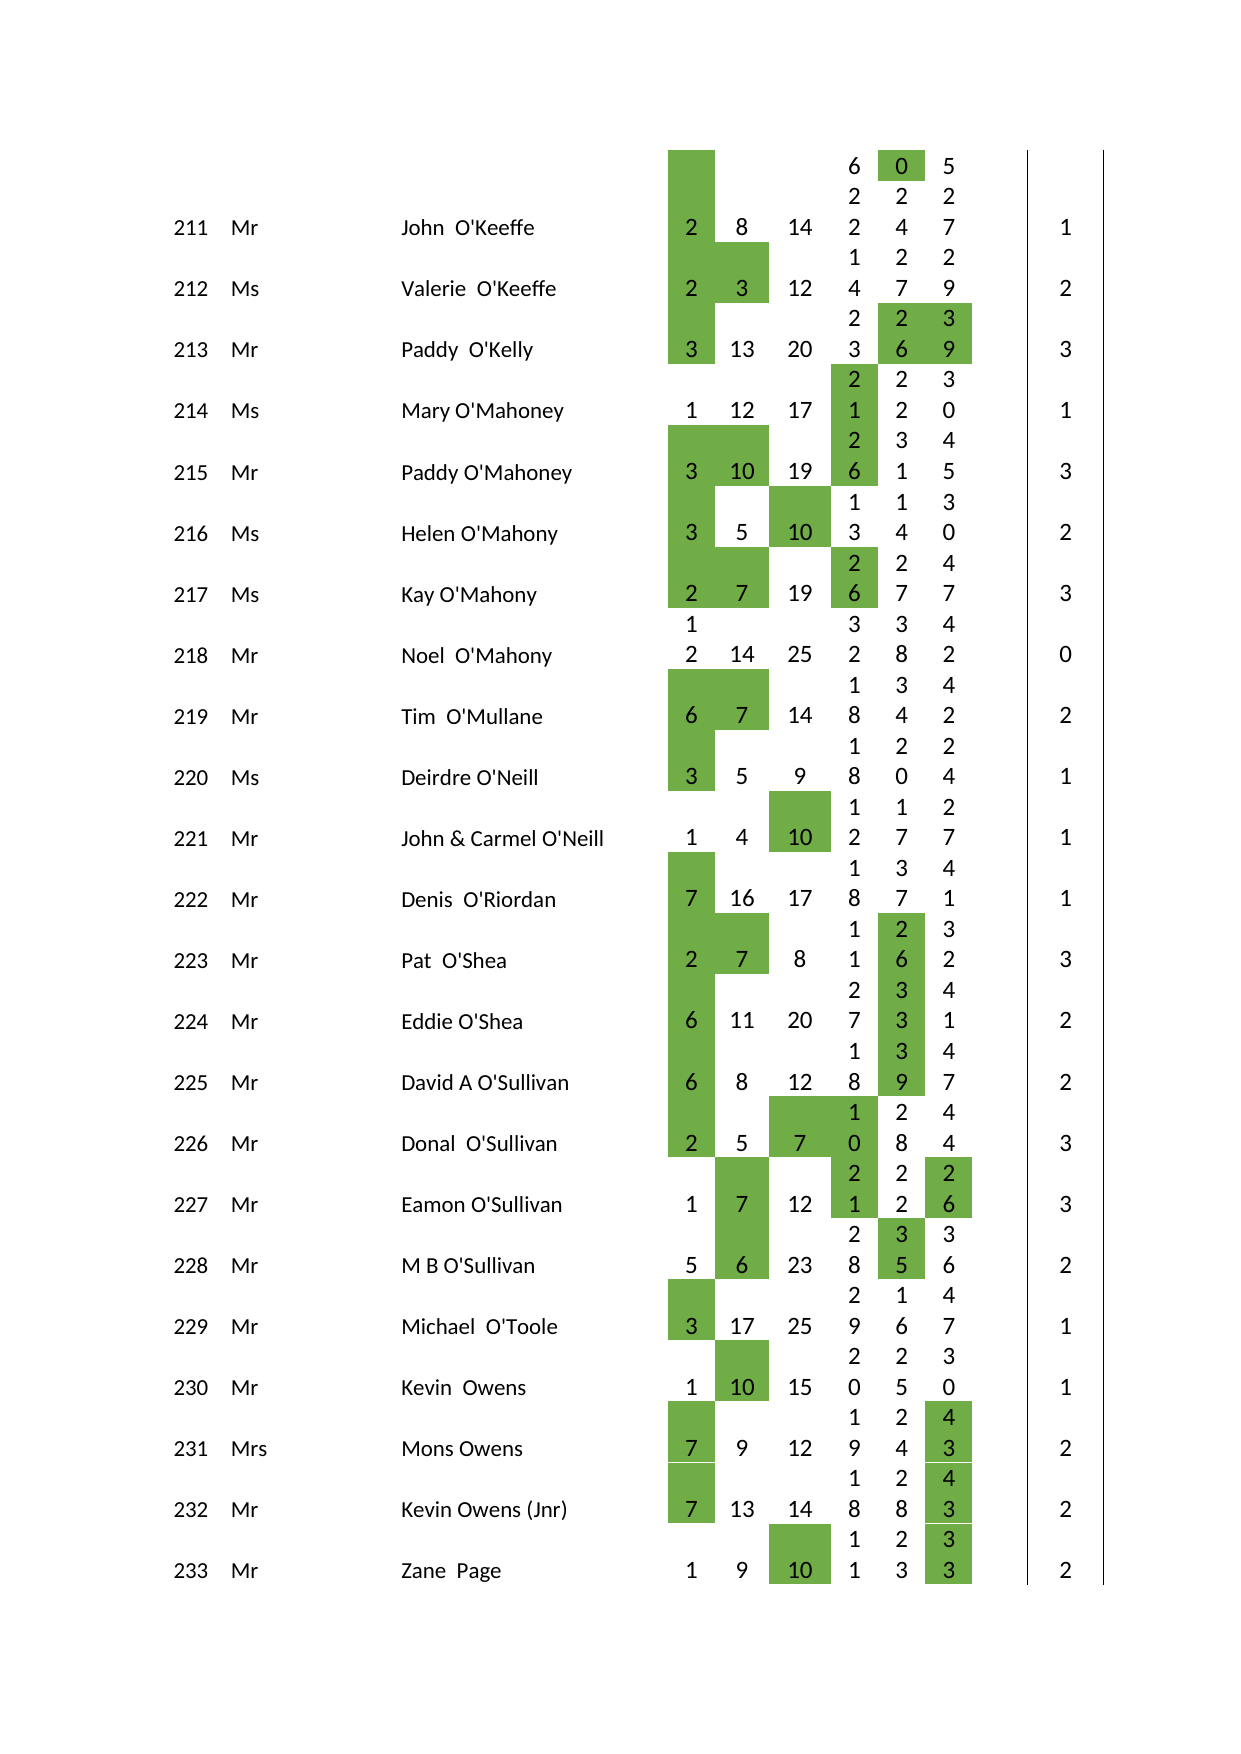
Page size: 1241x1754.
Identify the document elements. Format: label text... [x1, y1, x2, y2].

table_cell 10 [715, 425, 769, 486]
table_cell [972, 1218, 1027, 1279]
table_cell 18 [831, 852, 878, 913]
table_cell Ms [219, 547, 390, 608]
table_cell 3 [668, 486, 715, 547]
table_cell Mr [219, 1157, 390, 1218]
table_cell 2 [1028, 974, 1103, 1035]
table_cell 26 [878, 913, 925, 974]
table_cell 17 [769, 852, 831, 913]
table_cell Mr [219, 608, 390, 669]
table_cell [972, 791, 1027, 852]
table_cell 220 [160, 730, 219, 791]
table_cell 3 [668, 1279, 715, 1340]
table_cell [972, 669, 1027, 730]
table_cell 38 [878, 608, 925, 669]
table_cell 230 [160, 1340, 219, 1401]
table_cell 32 [925, 913, 972, 974]
table_cell 7 [715, 547, 769, 608]
table_cell [972, 364, 1027, 425]
table_cell 1 [1028, 791, 1103, 852]
table_cell [972, 150, 1027, 181]
table_cell [972, 730, 1027, 791]
table_cell 2 [1028, 1401, 1103, 1462]
table_cell Ms [219, 730, 390, 791]
table_cell David A O'Sullivan [390, 1035, 668, 1096]
table_cell Mr [219, 669, 390, 730]
table_cell Mr [219, 425, 390, 486]
table_cell 26 [831, 425, 878, 486]
table_cell 5 [715, 730, 769, 791]
table_cell 42 [925, 608, 972, 669]
table_cell 10 [769, 791, 831, 852]
table_cell 6 [668, 974, 715, 1035]
table_cell [715, 150, 769, 181]
table_cell Mr [219, 181, 390, 242]
table_cell Mr [219, 791, 390, 852]
table_cell 2 [1028, 1463, 1103, 1523]
table_cell 3 [668, 303, 715, 364]
table_cell 26 [925, 1157, 972, 1218]
table_cell 18 [831, 730, 878, 791]
table_cell Mons Owens [390, 1401, 668, 1462]
table_cell 37 [878, 852, 925, 913]
table_cell 14 [769, 1463, 831, 1523]
table_cell 47 [925, 547, 972, 608]
table_cell 222 [160, 852, 219, 913]
table_cell 23 [878, 1524, 925, 1584]
table_cell 2 [1028, 1035, 1103, 1096]
table_cell 30 [925, 364, 972, 425]
table_cell [972, 303, 1027, 364]
table_cell 1 [1028, 852, 1103, 913]
table_cell Mr [219, 1279, 390, 1340]
table_cell Eddie O'Shea [390, 974, 668, 1035]
table_cell 21 [831, 364, 878, 425]
table_cell M B O'Sullivan [390, 1218, 668, 1279]
table_cell [972, 913, 1027, 974]
table_cell Ms [219, 242, 390, 303]
table_cell 226 [160, 1096, 219, 1157]
table_cell [769, 150, 831, 181]
table_cell Mr [219, 913, 390, 974]
table_cell 2 [1028, 669, 1103, 730]
table_cell 27 [878, 547, 925, 608]
table_cell 2 [1028, 1218, 1103, 1279]
table_cell Paddy O'Kelly [390, 303, 668, 364]
table_cell 5 [715, 486, 769, 547]
table_cell 214 [160, 364, 219, 425]
table_cell 213 [160, 303, 219, 364]
table_cell 221 [160, 791, 219, 852]
table_cell 11 [831, 913, 878, 974]
table_cell [972, 547, 1027, 608]
table_cell 27 [831, 974, 878, 1035]
table_cell [972, 1035, 1027, 1096]
table_cell 16 [715, 852, 769, 913]
table_cell 3 [1028, 1096, 1103, 1157]
table_cell John & Carmel O'Neill [390, 791, 668, 852]
table_cell Mary O'Mahoney [390, 364, 668, 425]
table_cell 3 [668, 730, 715, 791]
table_cell 19 [831, 1401, 878, 1462]
table_cell 215 [160, 425, 219, 486]
table_cell Deirdre O'Neill [390, 730, 668, 791]
table_cell 7 [668, 1401, 715, 1462]
table_cell 14 [831, 242, 878, 303]
table_cell 3 [715, 242, 769, 303]
table_cell 16 [878, 1279, 925, 1340]
table_cell 20 [878, 730, 925, 791]
table_cell 47 [925, 1035, 972, 1096]
table_cell 28 [878, 1463, 925, 1523]
table_cell [972, 974, 1027, 1035]
table_cell [160, 150, 219, 181]
table_cell 47 [925, 1279, 972, 1340]
table_cell 24 [878, 181, 925, 242]
table_cell 1 [1028, 1340, 1103, 1401]
table_cell 24 [878, 1401, 925, 1462]
table_cell Kay O'Mahony [390, 547, 668, 608]
table_cell [668, 150, 715, 181]
table_cell 43 [925, 1401, 972, 1462]
table_cell [972, 1096, 1027, 1157]
table_cell 6 [715, 1218, 769, 1279]
table_cell 10 [715, 1340, 769, 1401]
table_cell 14 [769, 669, 831, 730]
table_cell 6 [668, 669, 715, 730]
table_cell 232 [160, 1463, 219, 1523]
table_cell 7 [668, 852, 715, 913]
table_cell 12 [769, 242, 831, 303]
table_cell 30 [925, 486, 972, 547]
table_cell [972, 181, 1027, 242]
table_cell 229 [160, 1279, 219, 1340]
table_cell 19 [769, 547, 831, 608]
table_cell [972, 1157, 1027, 1218]
table_cell 3 [1028, 425, 1103, 486]
table_cell Ms [219, 486, 390, 547]
table_cell 21 [831, 1157, 878, 1218]
table_cell 27 [925, 791, 972, 852]
table_cell 0 [878, 150, 925, 181]
table_cell 2 [1028, 1524, 1103, 1584]
table_cell [1028, 150, 1103, 181]
table_cell 2 [668, 1096, 715, 1157]
table_cell [972, 1279, 1027, 1340]
table_cell 5 [715, 1096, 769, 1157]
table_cell 20 [831, 1340, 878, 1401]
table_cell 14 [715, 608, 769, 669]
table_cell 223 [160, 913, 219, 974]
table_cell 41 [925, 852, 972, 913]
table_cell Mrs [219, 1401, 390, 1462]
table_cell [972, 1401, 1027, 1462]
table_cell 30 [925, 1340, 972, 1401]
table_cell 7 [715, 913, 769, 974]
table_cell 23 [831, 303, 878, 364]
table_cell 24 [925, 730, 972, 791]
table_cell Donal O'Sullivan [390, 1096, 668, 1157]
table_cell 1 [668, 364, 715, 425]
table_cell Noel O'Mahony [390, 608, 668, 669]
table_cell 3 [1028, 547, 1103, 608]
table_cell 7 [668, 1463, 715, 1523]
table_cell 7 [715, 1157, 769, 1218]
table_cell 29 [925, 242, 972, 303]
table_cell 4 [715, 791, 769, 852]
table_cell 1 [1028, 181, 1103, 242]
table_cell Mr [219, 852, 390, 913]
table_cell 11 [715, 974, 769, 1035]
table_cell 28 [878, 1096, 925, 1157]
table_cell Paddy O'Mahoney [390, 425, 668, 486]
table_cell 9 [715, 1401, 769, 1462]
table_cell 25 [769, 608, 831, 669]
table_cell 8 [715, 1035, 769, 1096]
table_cell 3 [1028, 303, 1103, 364]
table_cell [972, 852, 1027, 913]
table_cell Denis O'Riordan [390, 852, 668, 913]
table_cell 224 [160, 974, 219, 1035]
table_cell Valerie O'Keeffe [390, 242, 668, 303]
table_cell 18 [831, 1035, 878, 1096]
table_cell 35 [878, 1218, 925, 1279]
table_cell 45 [925, 425, 972, 486]
table_cell Mr [219, 1096, 390, 1157]
table_cell 1 [1028, 730, 1103, 791]
table_cell Kevin Owens (Jnr) [390, 1463, 668, 1523]
table_cell Tim O'Mullane [390, 669, 668, 730]
table_cell 219 [160, 669, 219, 730]
table_cell 20 [769, 303, 831, 364]
table_cell Mr [219, 1218, 390, 1279]
table_cell 10 [831, 1096, 878, 1157]
table_cell 14 [878, 486, 925, 547]
table_cell 26 [878, 303, 925, 364]
table_cell 28 [831, 1218, 878, 1279]
table_cell 8 [769, 913, 831, 974]
table_cell 2 [668, 913, 715, 974]
table_cell 33 [925, 1524, 972, 1584]
table_cell 3 [1028, 913, 1103, 974]
table_cell 0 [1028, 608, 1103, 669]
table_cell 31 [878, 425, 925, 486]
table_cell 17 [878, 791, 925, 852]
table_cell 3 [668, 425, 715, 486]
table_cell 17 [715, 1279, 769, 1340]
table_cell 42 [925, 669, 972, 730]
table_cell 217 [160, 547, 219, 608]
table_cell 5 [668, 1218, 715, 1279]
table_cell 22 [831, 181, 878, 242]
table_cell 2 [1028, 486, 1103, 547]
table_cell 12 [769, 1035, 831, 1096]
table_cell [219, 150, 390, 181]
table_cell [972, 1463, 1027, 1523]
table_cell 7 [715, 669, 769, 730]
table_cell 17 [769, 364, 831, 425]
table_cell 11 [831, 1524, 878, 1584]
table_cell 1 [668, 791, 715, 852]
table_cell 227 [160, 1157, 219, 1218]
table_cell 36 [925, 1218, 972, 1279]
table_cell 211 [160, 181, 219, 242]
table_cell [972, 486, 1027, 547]
table_cell 2 [668, 181, 715, 242]
table_cell 34 [878, 669, 925, 730]
table_cell Zane Page [390, 1524, 668, 1584]
table_cell 27 [925, 181, 972, 242]
table_cell Mr [219, 974, 390, 1035]
table_cell 2 [1028, 242, 1103, 303]
table_cell 20 [769, 974, 831, 1035]
table_cell 39 [878, 1035, 925, 1096]
table_cell 1 [1028, 1279, 1103, 1340]
table_cell Helen O'Mahony [390, 486, 668, 547]
table_cell 6 [668, 1035, 715, 1096]
table_cell 216 [160, 486, 219, 547]
table_cell 2 [668, 242, 715, 303]
table_cell [972, 608, 1027, 669]
table_cell Mr [219, 1463, 390, 1523]
table_cell 2 [668, 547, 715, 608]
table_cell 41 [925, 974, 972, 1035]
table_cell 5 [925, 150, 972, 181]
table_cell 12 [769, 1157, 831, 1218]
table_cell 228 [160, 1218, 219, 1279]
table_cell 233 [160, 1524, 219, 1584]
table_cell 1 [668, 1340, 715, 1401]
table_cell 3 [1028, 1157, 1103, 1218]
table_cell Mr [219, 1340, 390, 1401]
table_cell Michael O'Toole [390, 1279, 668, 1340]
table_cell 23 [769, 1218, 831, 1279]
table_cell 14 [769, 181, 831, 242]
table_cell 44 [925, 1096, 972, 1157]
table_cell 12 [668, 608, 715, 669]
table_cell 25 [769, 1279, 831, 1340]
table_cell 12 [715, 364, 769, 425]
table_cell 212 [160, 242, 219, 303]
table_cell 18 [831, 669, 878, 730]
table_cell 13 [715, 303, 769, 364]
table_cell 43 [925, 1463, 972, 1523]
table_cell 8 [715, 181, 769, 242]
table_cell Kevin Owens [390, 1340, 668, 1401]
table_cell 19 [769, 425, 831, 486]
table_cell 22 [878, 364, 925, 425]
table_cell 9 [715, 1524, 769, 1584]
table_cell 25 [878, 1340, 925, 1401]
table_cell 7 [769, 1096, 831, 1157]
table_cell 26 [831, 547, 878, 608]
table_cell 29 [831, 1279, 878, 1340]
table_cell [972, 1524, 1027, 1584]
table_cell 18 [831, 1463, 878, 1523]
table_cell 13 [831, 486, 878, 547]
table_cell Pat O'Shea [390, 913, 668, 974]
table_cell 1 [1028, 364, 1103, 425]
table_cell 33 [878, 974, 925, 1035]
table_cell 13 [715, 1463, 769, 1523]
table_cell Mr [219, 1524, 390, 1584]
table_cell 9 [769, 730, 831, 791]
table_cell [972, 242, 1027, 303]
table_cell 10 [769, 1524, 831, 1584]
table_cell 1 [668, 1157, 715, 1218]
table_cell 12 [831, 791, 878, 852]
table_cell 12 [769, 1401, 831, 1462]
table_cell [390, 150, 668, 181]
table_cell 218 [160, 608, 219, 669]
table_cell [972, 1340, 1027, 1401]
table_cell 32 [831, 608, 878, 669]
table_cell 10 [769, 486, 831, 547]
table_cell Mr [219, 1035, 390, 1096]
table_cell 27 [878, 242, 925, 303]
table_cell Mr [219, 303, 390, 364]
table_cell 225 [160, 1035, 219, 1096]
table_cell 6 [831, 150, 878, 181]
table_cell Eamon O'Sullivan [390, 1157, 668, 1218]
table_cell Ms [219, 364, 390, 425]
table_cell 1 [668, 1524, 715, 1584]
table_cell 231 [160, 1401, 219, 1462]
table_cell John O'Keeffe [390, 181, 668, 242]
table_cell [972, 425, 1027, 486]
table_cell 39 [925, 303, 972, 364]
table_cell 22 [878, 1157, 925, 1218]
table_cell 15 [769, 1340, 831, 1401]
